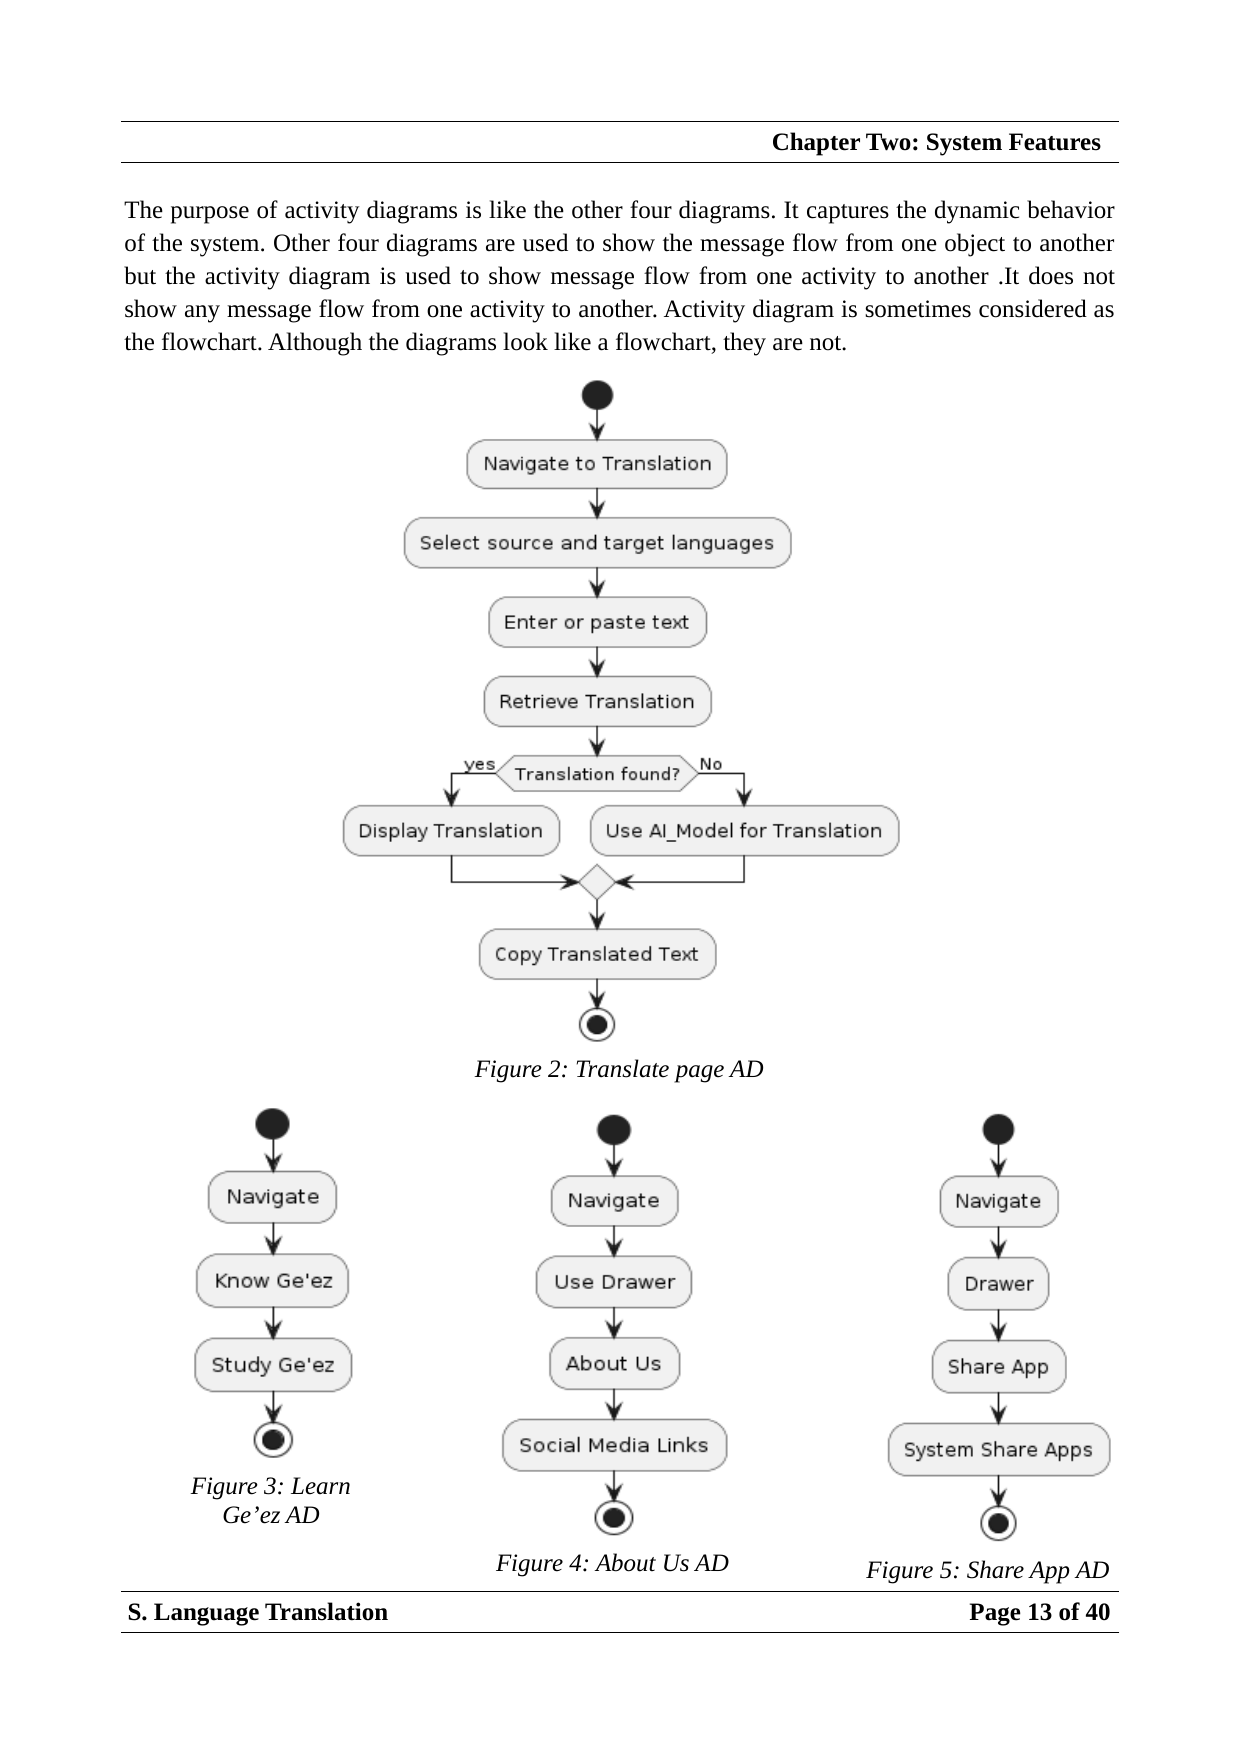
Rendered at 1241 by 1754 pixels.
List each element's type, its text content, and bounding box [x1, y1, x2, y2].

text Figure 3: Learn Ge’ez AD [183, 1472, 360, 1532]
text Figure 2: Translate page AD [326, 1055, 914, 1086]
picture [871, 1099, 1125, 1555]
text Figure 5: Share App AD [862, 1555, 1116, 1586]
picture [484, 1100, 743, 1549]
text The purpose of activity diagrams is like the other four diagrams. It captures the dynamic behavior of the system. Other four diagrams are used to show the message flow from one object to another but the activity diagram is used to show message flow from one activity to another .It does not show any message flow from one activity to another. Activity diagram is sometimes considered as the flowchart. Although the diagrams look like a flowchart, they are not. [121, 192, 1119, 356]
picture [326, 366, 914, 1055]
picture [176, 1093, 368, 1472]
text Figure 4: About Us AD [484, 1549, 742, 1580]
